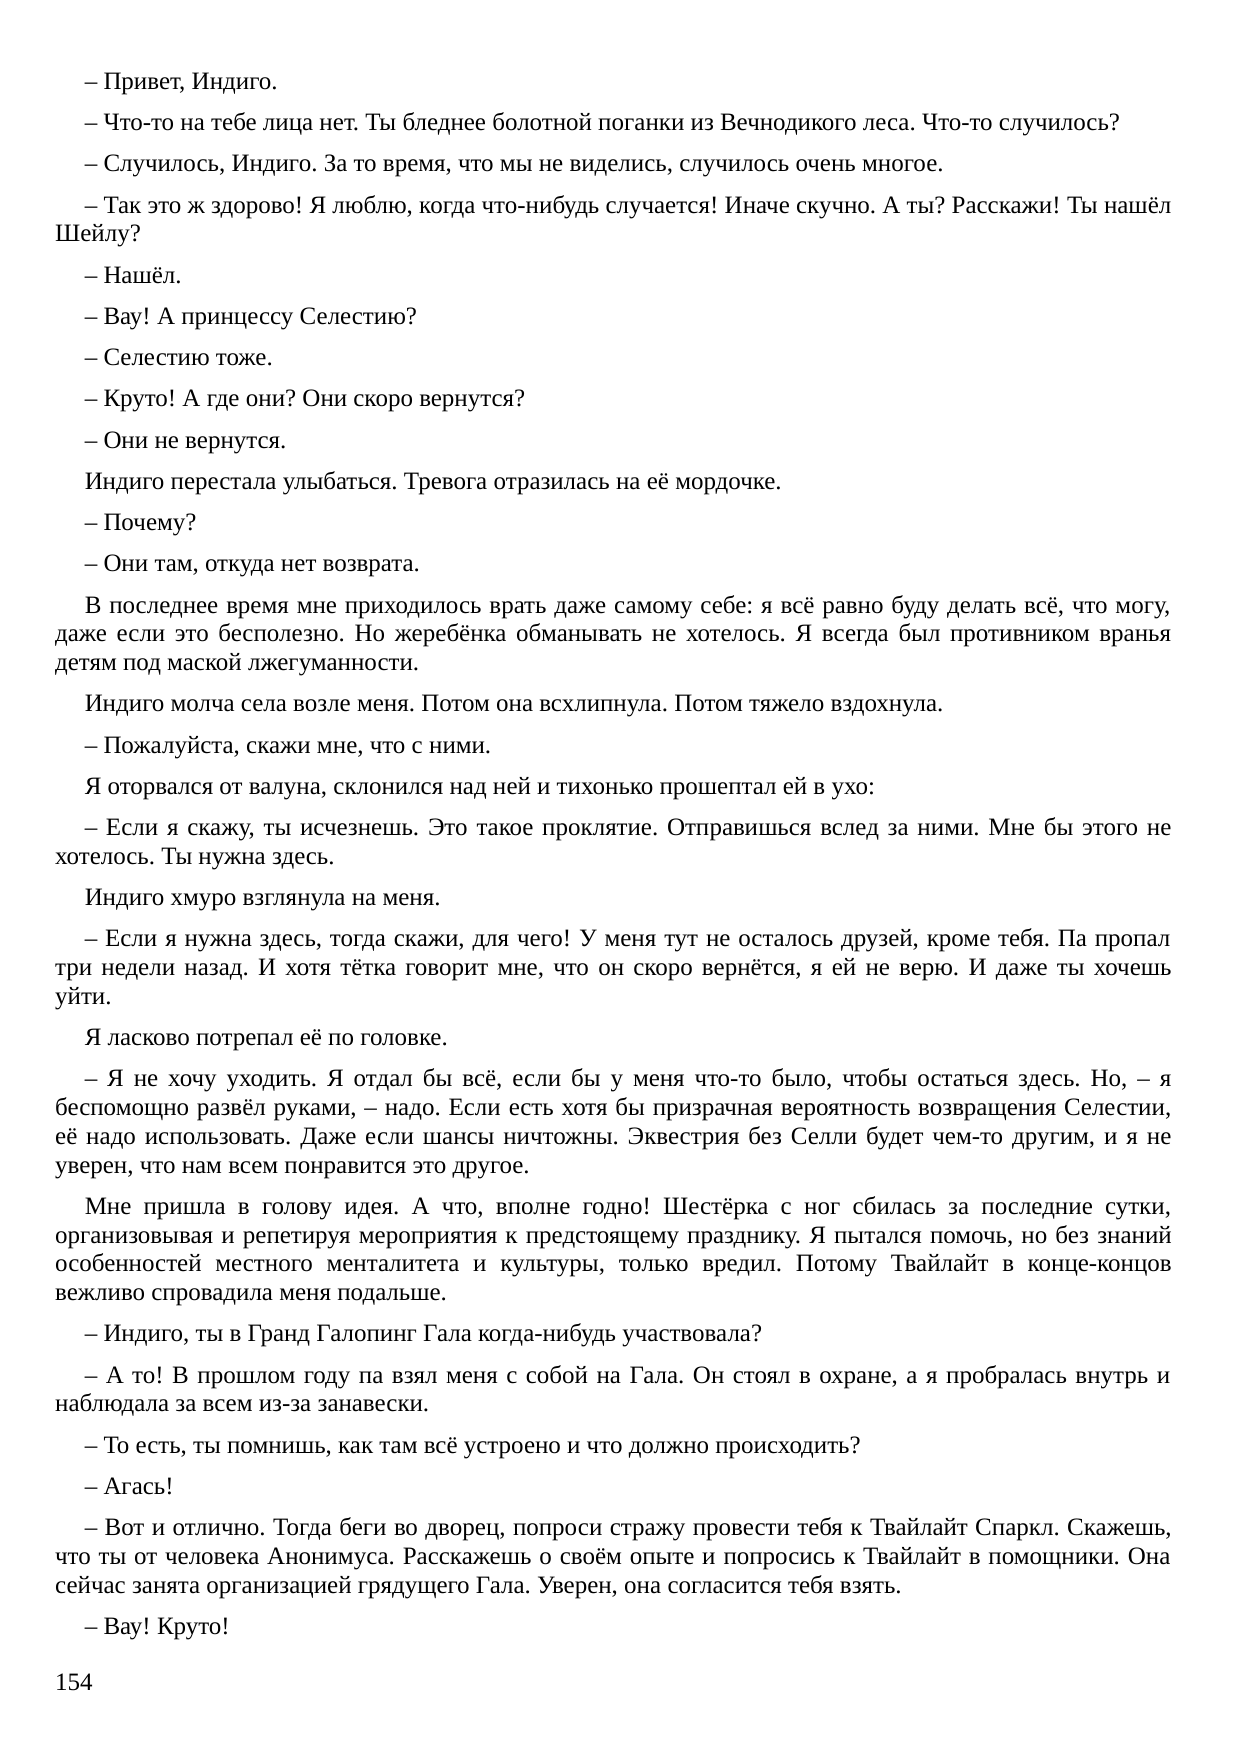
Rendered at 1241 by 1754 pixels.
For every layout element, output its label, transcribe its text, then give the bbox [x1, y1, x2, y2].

text – Селестию тоже. [55, 342, 1173, 371]
text – Нашёл. [55, 260, 1173, 288]
text – Агась! [55, 1471, 1173, 1500]
text – Пожалуйста, скажи мне, что с ними. [55, 730, 1173, 758]
text – Вау! А принцессу Селестию? [55, 301, 1173, 330]
text – Привет, Индиго. [55, 66, 1173, 95]
text Я оторвался от валуна, склонился над ней и тихонько прошептал ей в ухо: [55, 771, 1173, 800]
text Я ласково потрепал её по головке. [55, 1022, 1173, 1051]
text – Индиго, ты в Гранд Галопинг Гала когда-нибудь участвовала? [55, 1318, 1173, 1347]
text Индиго хмуро взглянула на меня. [55, 882, 1173, 911]
text – Если я скажу, ты исчезнешь. Это такое проклятие. Отправишься вслед за ними. Мне бы этого не хотелось. Ты нужна здесь. [55, 812, 1173, 870]
text – Так это ж здорово! Я люблю, когда что-нибудь случается! Иначе скучно. А ты? Расскажи! Ты нашёл Шейлу? [55, 190, 1173, 247]
text Мне пришла в голову идея. А что, вполне годно! Шестёрка с ног сбилась за последние сутки, организовывая и репетируя мероприятия к предстоящему празднику. Я пытался помочь, но без знаний особенностей местного менталитета и культуры, только вредил. Потому Твайлайт в конце-концов вежливо спровадила меня подальше. [55, 1191, 1173, 1306]
text – Они не вернутся. [55, 425, 1173, 453]
text – Круто! А где они? Они скоро вернутся? [55, 383, 1173, 412]
text – Вау! Круто! [55, 1611, 1173, 1640]
text – Вот и отлично. Тогда беги во дворец, попроси стражу провести тебя к Твайлайт Спаркл. Скажешь, что ты от человека Анонимуса. Расскажешь о своём опыте и попросись к Твайлайт в помощники. Она сейчас занята организацией грядущего Гала. Уверен, она согласится тебя взять. [55, 1512, 1173, 1598]
text – Если я нужна здесь, тогда скажи, для чего! У меня тут не осталось друзей, кроме тебя. Па пропал три недели назад. И хотя тётка говорит мне, что он скоро вернётся, я ей не верю. И даже ты хочешь уйти. [55, 923, 1173, 1010]
text – А то! В прошлом году па взял меня с собой на Гала. Он стоял в охране, а я пробралась внутрь и наблюдала за всем из-за занавески. [55, 1360, 1173, 1417]
text Индиго перестала улыбаться. Тревога отразилась на её мордочке. [55, 466, 1173, 495]
text – Почему? [55, 507, 1173, 536]
text – Они там, откуда нет возврата. [55, 548, 1173, 577]
text Индиго молча села возле меня. Потом она всхлипнула. Потом тяжело вздохнула. [55, 688, 1173, 717]
text – Я не хочу уходить. Я отдал бы всё, если бы у меня что-то было, чтобы остаться здесь. Но, – я беспомощно развёл руками, – надо. Если есть хотя бы призрачная вероятность возвращения Селестии, её надо использовать. Даже если шансы ничтожны. Эквестрия без Селли будет чем-то другим, и я не уверен, что нам всем понравится это другое. [55, 1063, 1173, 1178]
text – Случилось, Индиго. За то время, что мы не виделись, случилось очень многое. [55, 148, 1173, 177]
text – То есть, ты помнишь, как там всё устроено и что должно происходить? [55, 1430, 1173, 1458]
text – Что-то на тебе лица нет. Ты бледнее болотной поганки из Вечнодикого леса. Что-то случилось? [55, 107, 1173, 136]
text В последнее время мне приходилось врать даже самому себе: я всё равно буду делать всё, что могу, даже если это бесполезно. Но жеребёнка обманывать не хотелось. Я всегда был противником вранья детям под маской лжегуманности. [55, 590, 1173, 676]
